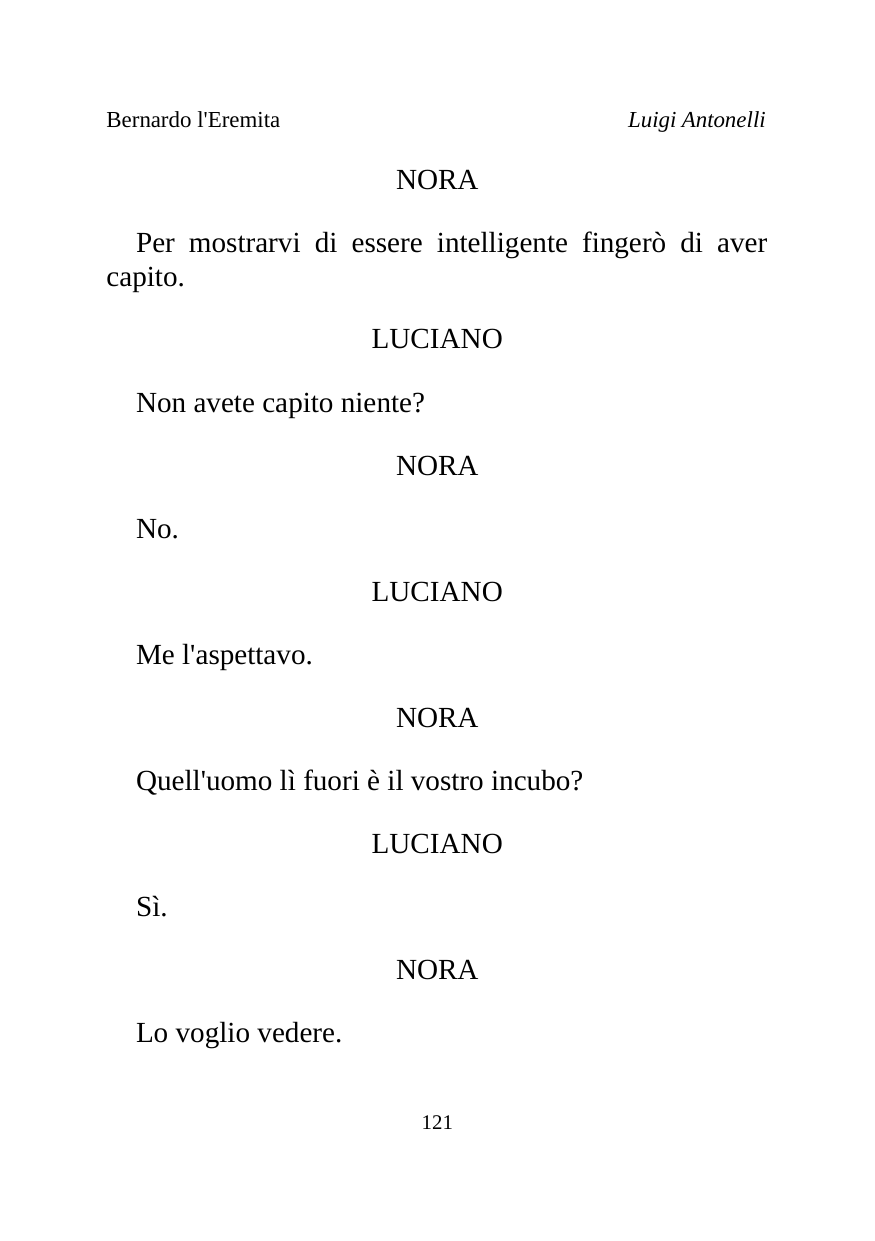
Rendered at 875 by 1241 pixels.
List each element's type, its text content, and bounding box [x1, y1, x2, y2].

text No. [106, 511, 768, 544]
text Non avete capito niente? [106, 385, 768, 418]
text Me l'aspettavo. [106, 637, 768, 670]
text NORA [106, 700, 768, 733]
text NORA [106, 952, 768, 985]
text NORA [106, 448, 768, 481]
text Quell'uomo lì fuori è il vostro incubo? [106, 763, 768, 796]
text LUCIANO [106, 826, 768, 859]
text Sì. [106, 889, 768, 922]
text NORA [106, 162, 768, 196]
text LUCIANO [106, 322, 768, 355]
text Per mostrarvi di essere intelligente fingerò di aver capito. [106, 225, 768, 292]
text LUCIANO [106, 574, 768, 607]
text Lo voglio vedere. [106, 1015, 768, 1048]
